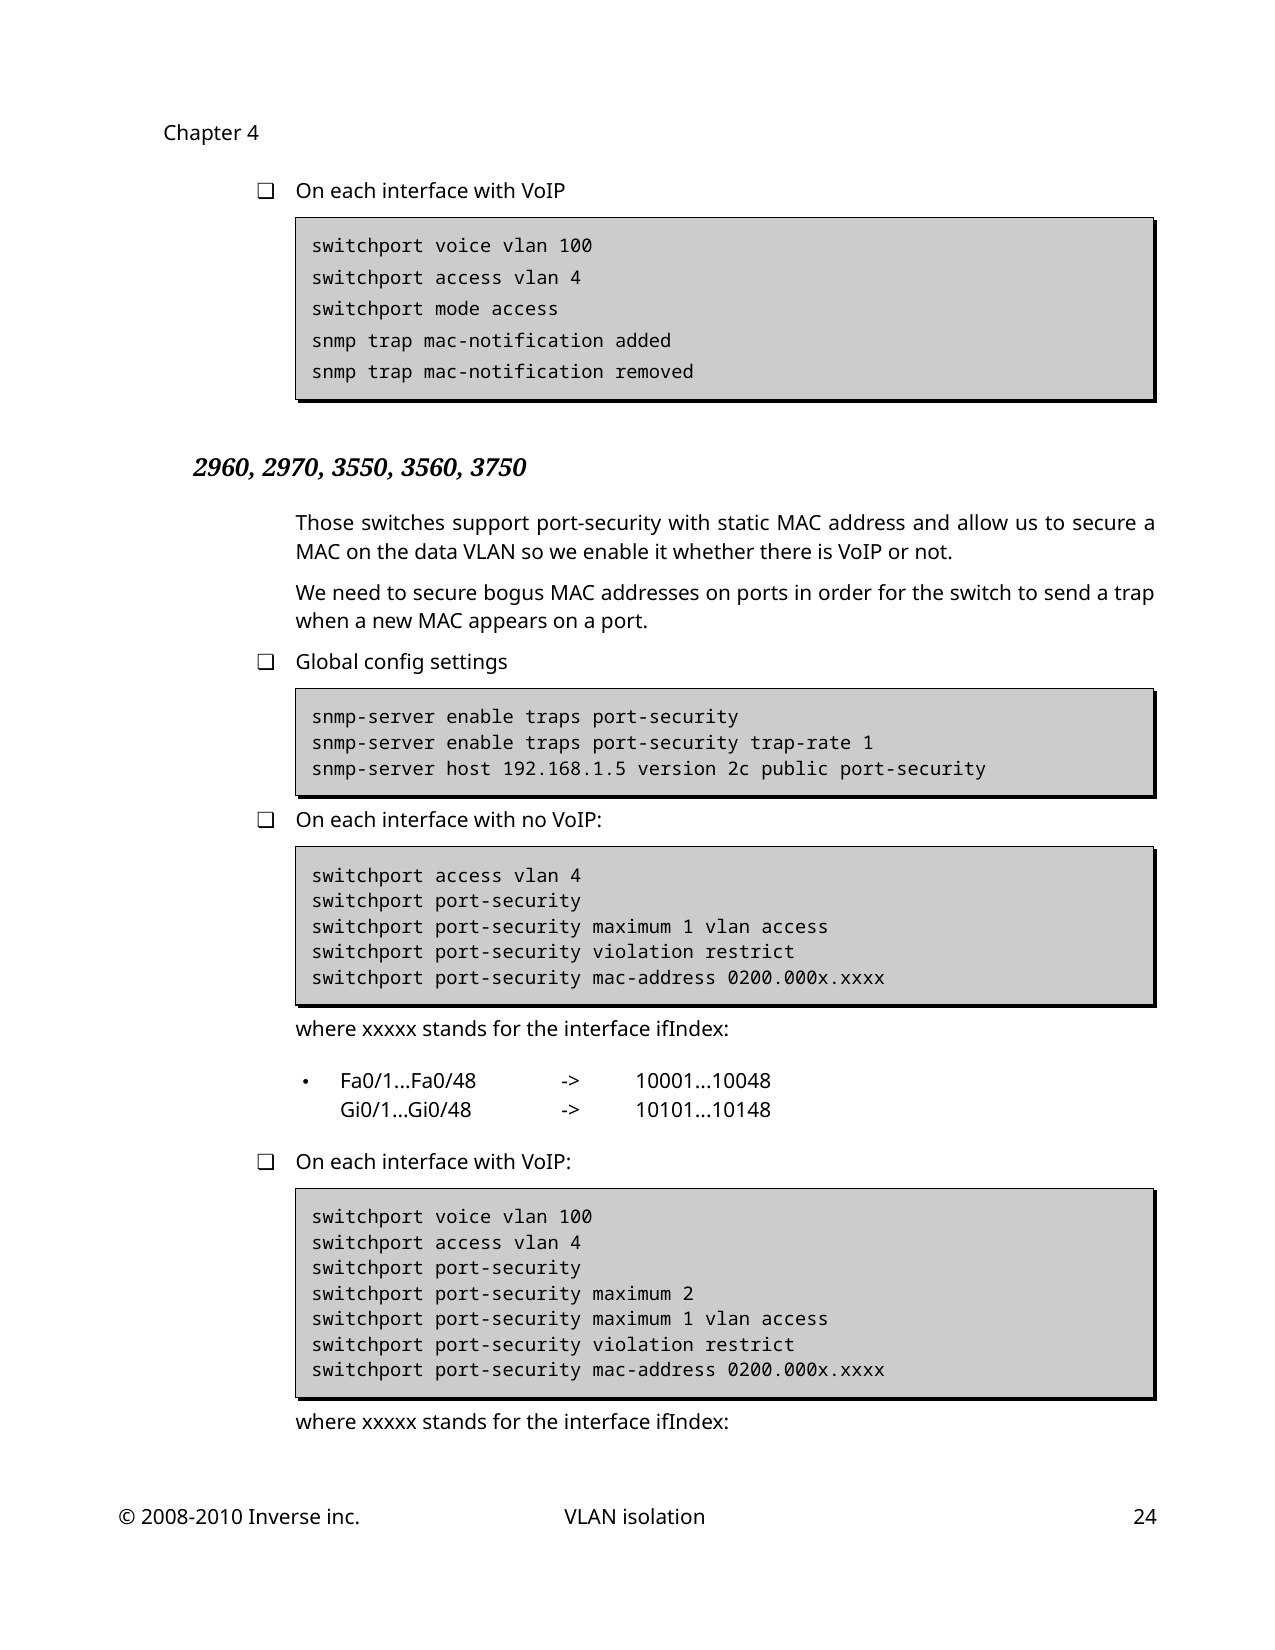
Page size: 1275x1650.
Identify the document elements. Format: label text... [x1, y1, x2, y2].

list ❏ On each interface with VoIP [256, 176, 1157, 204]
list Fa0/1...Fa0/48 -> 10001...10048 Gi0/1...Gi0/48 -> 10101...10148 [302, 1066, 1157, 1123]
text switchport voice vlan 100 [296, 218, 1153, 248]
text snmp-server enable traps port-security snmp-server enable traps port-security trap-rate 1 snmp-server host 192.168.1.5 version 2c public port-security [296, 689, 1153, 795]
text switchport access vlan 4 [296, 248, 1153, 280]
text where xxxxx stands for the interface ifIndex: [295, 1407, 1157, 1435]
text snmp trap mac-notification removed [296, 343, 1153, 399]
list ❏ On each interface with no VoIP: [256, 805, 1157, 833]
text switchport voice vlan 100 switchport access vlan 4 switchport port-security switchport port-security maximum 2 switchport port-security maximum 1 vlan access switchport port-security violation restrict switchport port-security mac-address 0200.000x.xxxx [296, 1189, 1153, 1397]
text switchport access vlan 4 switchport port-security switchport port-security maximum 1 vlan access switchport port-security violation restrict switchport port-security mac-address 0200.000x.xxxx [296, 847, 1153, 1004]
text We need to secure bogus MAC addresses on ports in order for the switch to send a trap when a new MAC appears on a port. [295, 578, 1157, 634]
text Those switches support port-security with static MAC address and allow us to secure a MAC on the data VLAN so we enable it whether there is VoIP or not. [295, 508, 1157, 565]
text snmp trap mac-notification added [296, 311, 1153, 343]
text where xxxxx stands for the interface ifIndex: [295, 1014, 1157, 1043]
list ❏ Global config settings [256, 647, 1157, 676]
list ❏ On each interface with VoIP: [256, 1147, 1157, 1175]
subtitle 2960, 2970, 3550, 3560, 3750 [156, 450, 1157, 483]
text switchport mode access [296, 280, 1153, 311]
